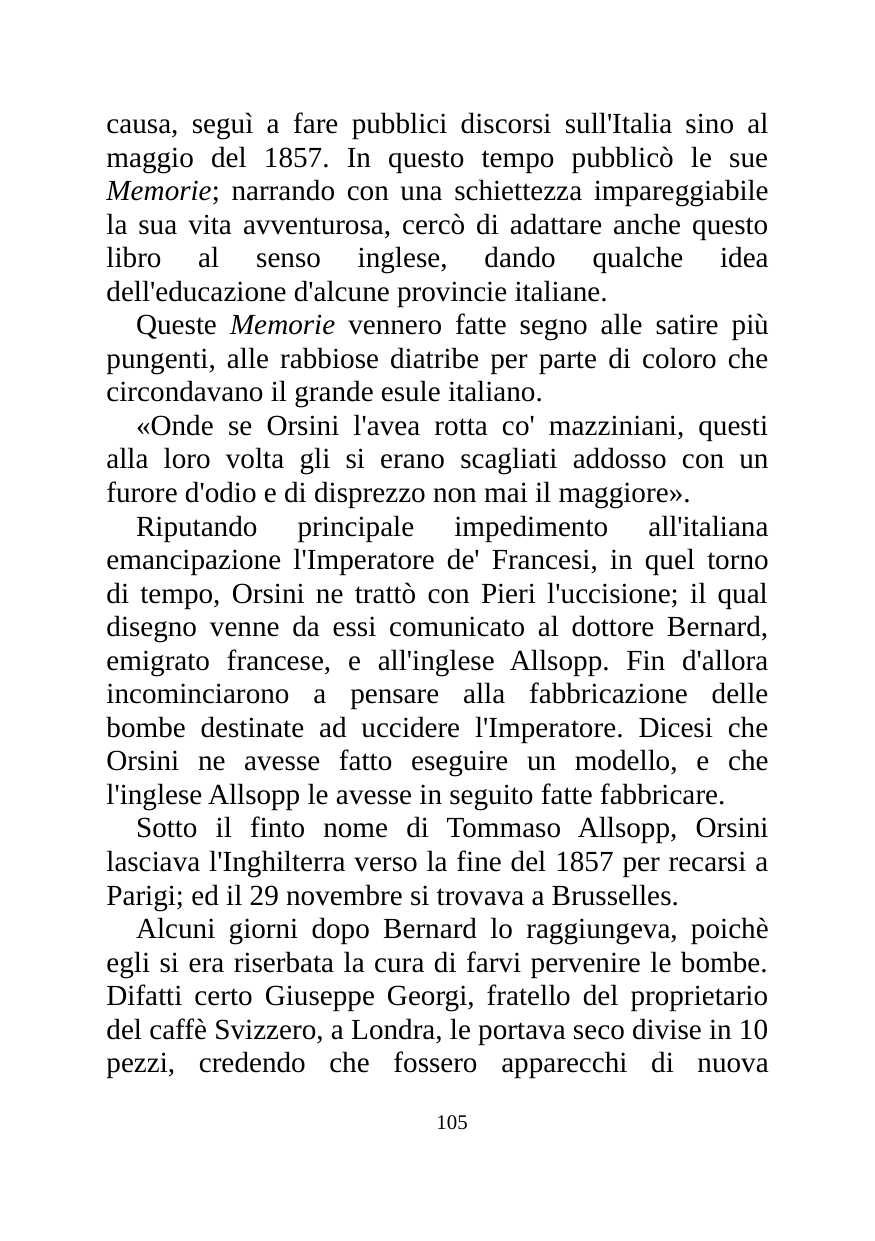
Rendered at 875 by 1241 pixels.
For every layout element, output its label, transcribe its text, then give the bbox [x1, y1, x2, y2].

text Alcuni giorni dopo Bernard lo raggiungeva, poichè egli si era riserbata la cura di farvi pervenire le bombe. Difatti certo Giuseppe Georgi, fratello del proprietario del caffè Svizzero, a Londra, le portava seco divise in 10 pezzi, credendo che fossero apparecchi di nuova [106, 911, 769, 1079]
text Queste Memorie vennero fatte segno alle satire più pungenti, alle rabbiose diatribe per parte di coloro che circondavano il grande esule italiano. [106, 307, 769, 408]
text Riputando principale impedimento all'italiana emancipazione l'Imperatore de' Francesi, in quel torno di tempo, Orsini ne trattò con Pieri l'uccisione; il qual disegno venne da essi comunicato al dottore Bernard, emigrato francese, e all'inglese Allsopp. Fin d'allora incominciarono a pensare alla fabbricazione delle bombe destinate ad uccidere l'Imperatore. Dicesi che Orsini ne avesse fatto eseguire un modello, e che l'inglese Allsopp le avesse in seguito fatte fabbricare. [106, 509, 769, 811]
text causa, seguì a fare pubblici discorsi sull'Italia sino al maggio del 1857. In questo tempo pubblicò le sue Memorie; narrando con una schiettezza impareggiabile la sua vita avventurosa, cercò di adattare anche questo libro al senso inglese, dando qualche idea dell'educazione d'alcune provincie italiane. [106, 106, 769, 307]
text Sotto il finto nome di Tommaso Allsopp, Orsini lasciava l'Inghilterra verso la fine del 1857 per recarsi a Parigi; ed il 29 novembre si trovava a Brusselles. [106, 811, 769, 911]
text «Onde se Orsini l'avea rotta co' mazziniani, questi alla loro volta gli si erano scagliati addosso con un furore d'odio e di disprezzo non mai il maggiore». [106, 408, 769, 509]
